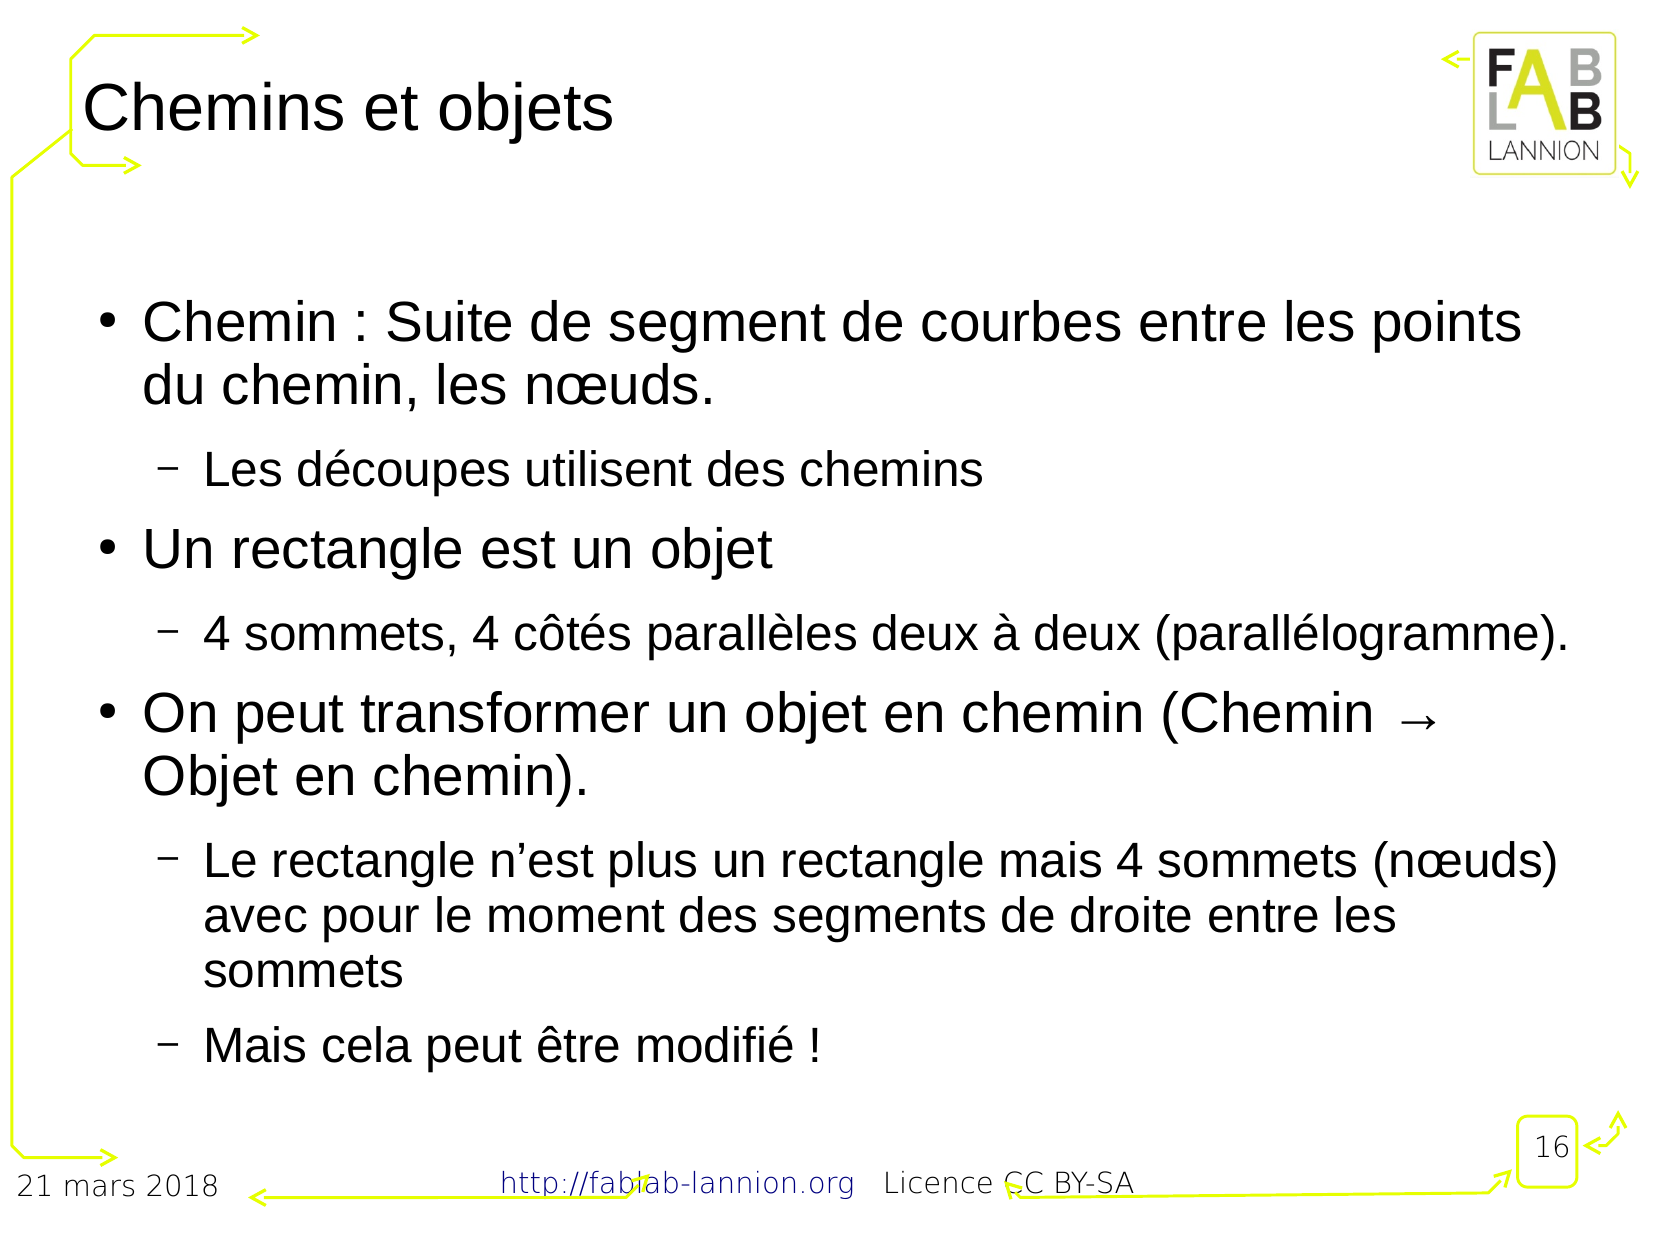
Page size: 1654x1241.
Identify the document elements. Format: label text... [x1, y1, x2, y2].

title Chemins et objets [82, 49, 1441, 166]
list Chemin : Suite de segment de courbes entre les points du chemin, les nœuds. Les découpes utilisent des chemins Un rectangle est un objet 4 sommets, 4 côtés parallèles deux à deux (parallélogramme). On peut transformer un objet en chemin (Chemin → Objet en chemin). Le rectangle n’est plus un rectangle mais 4 sommets (nœuds) avec pour le moment des segments de droite entre les sommets Mais cela peut être modifié ! [82, 290, 1571, 1099]
picture [1470, 29, 1619, 178]
